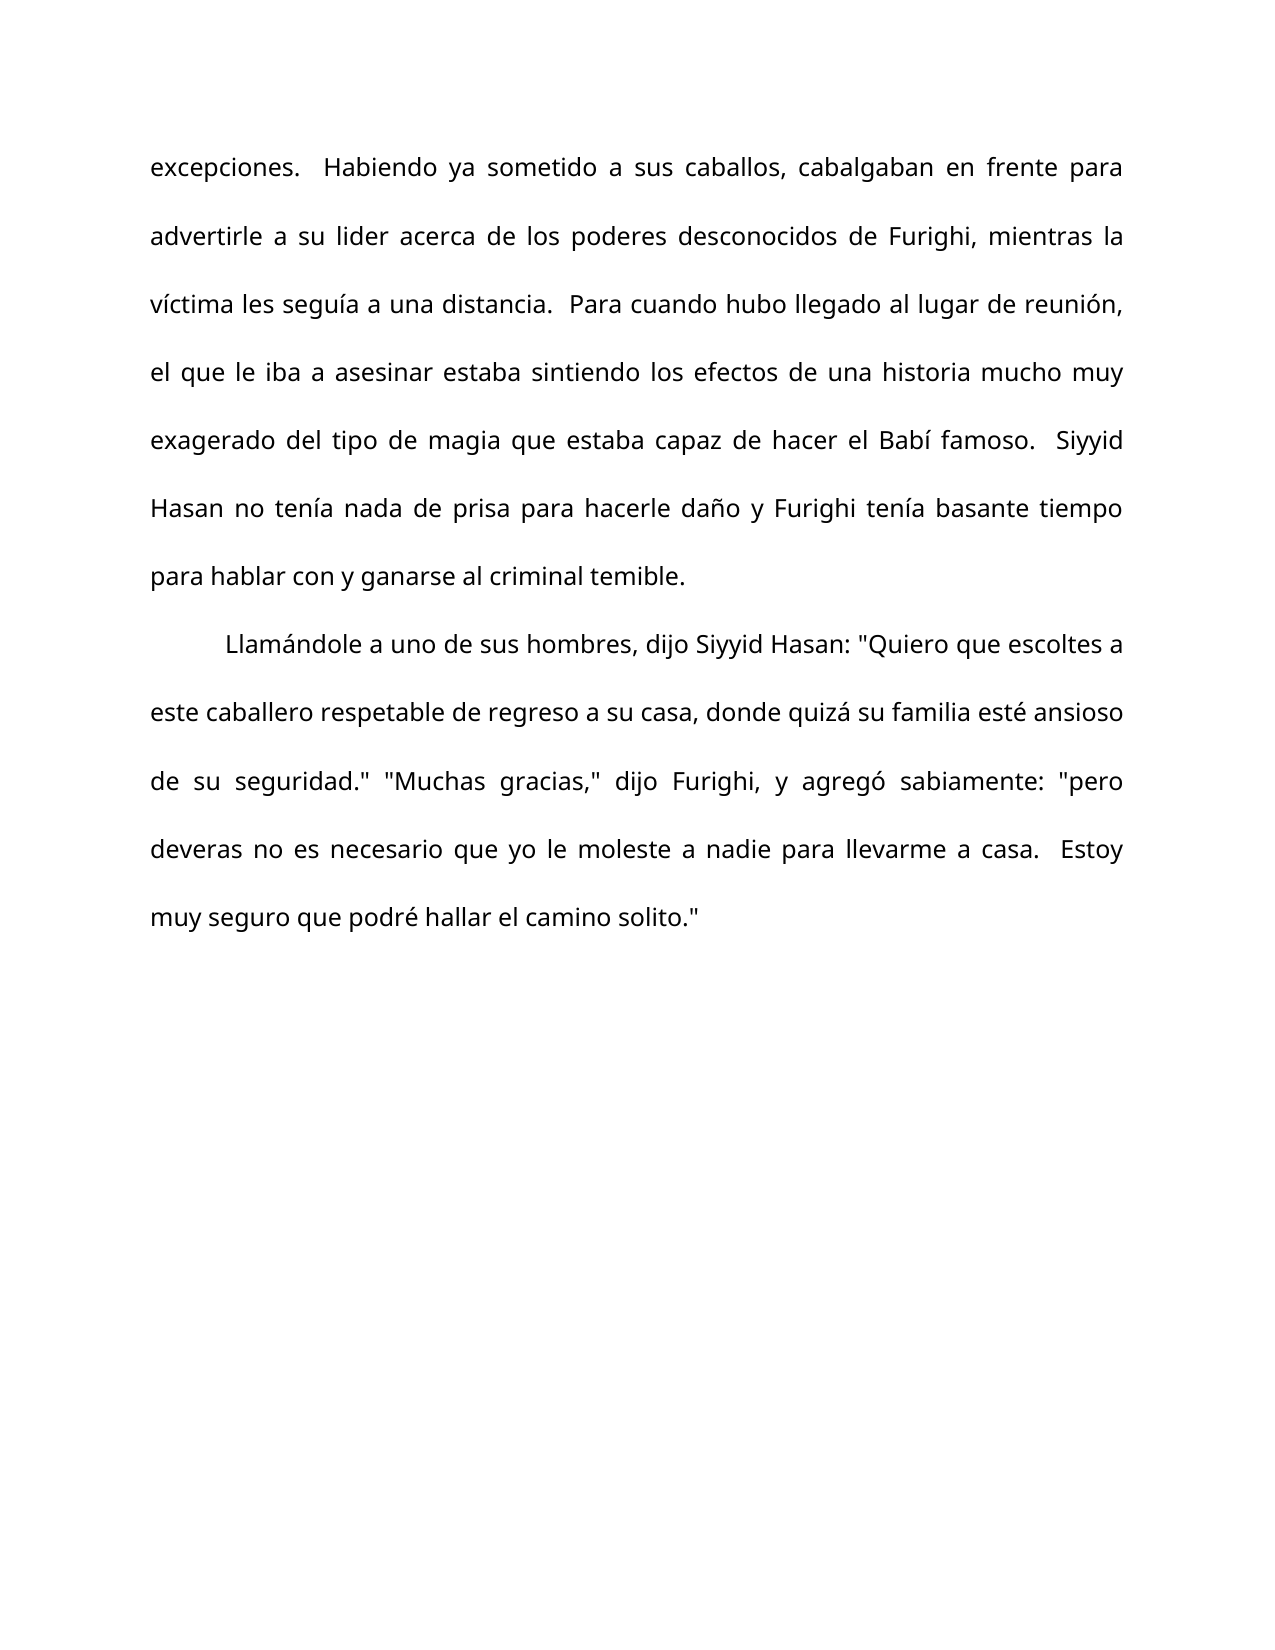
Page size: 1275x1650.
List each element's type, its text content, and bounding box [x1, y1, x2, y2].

text excepciones. Habiendo ya sometido a sus caballos, cabalgaban en frente para advertirle a su lider acerca de los poderes desconocidos de Furighi, mientras la víctima les seguía a una distancia. Para cuando hubo llegado al lugar de reunión, el que le iba a asesinar estaba sintiendo los efectos de una historia mucho muy exagerado del tipo de magia que estaba capaz de hacer el Babí famoso. Siyyid Hasan no tenía nada de prisa para hacerle daño y Furighi tenía basante tiempo para hablar con y ganarse al criminal temible. [150, 150, 1125, 593]
text Llamándole a uno de sus hombres, dijo Siyyid Hasan: "Quiero que escoltes a este caballero respetable de regreso a su casa, donde quizá su familia esté ansioso de su seguridad." "Muchas gracias," dijo Furighi, y agregó sabiamente: "pero deveras no es necesario que yo le moleste a nadie para llevarme a casa. Estoy muy seguro que podré hallar el camino solito." [150, 627, 1125, 933]
